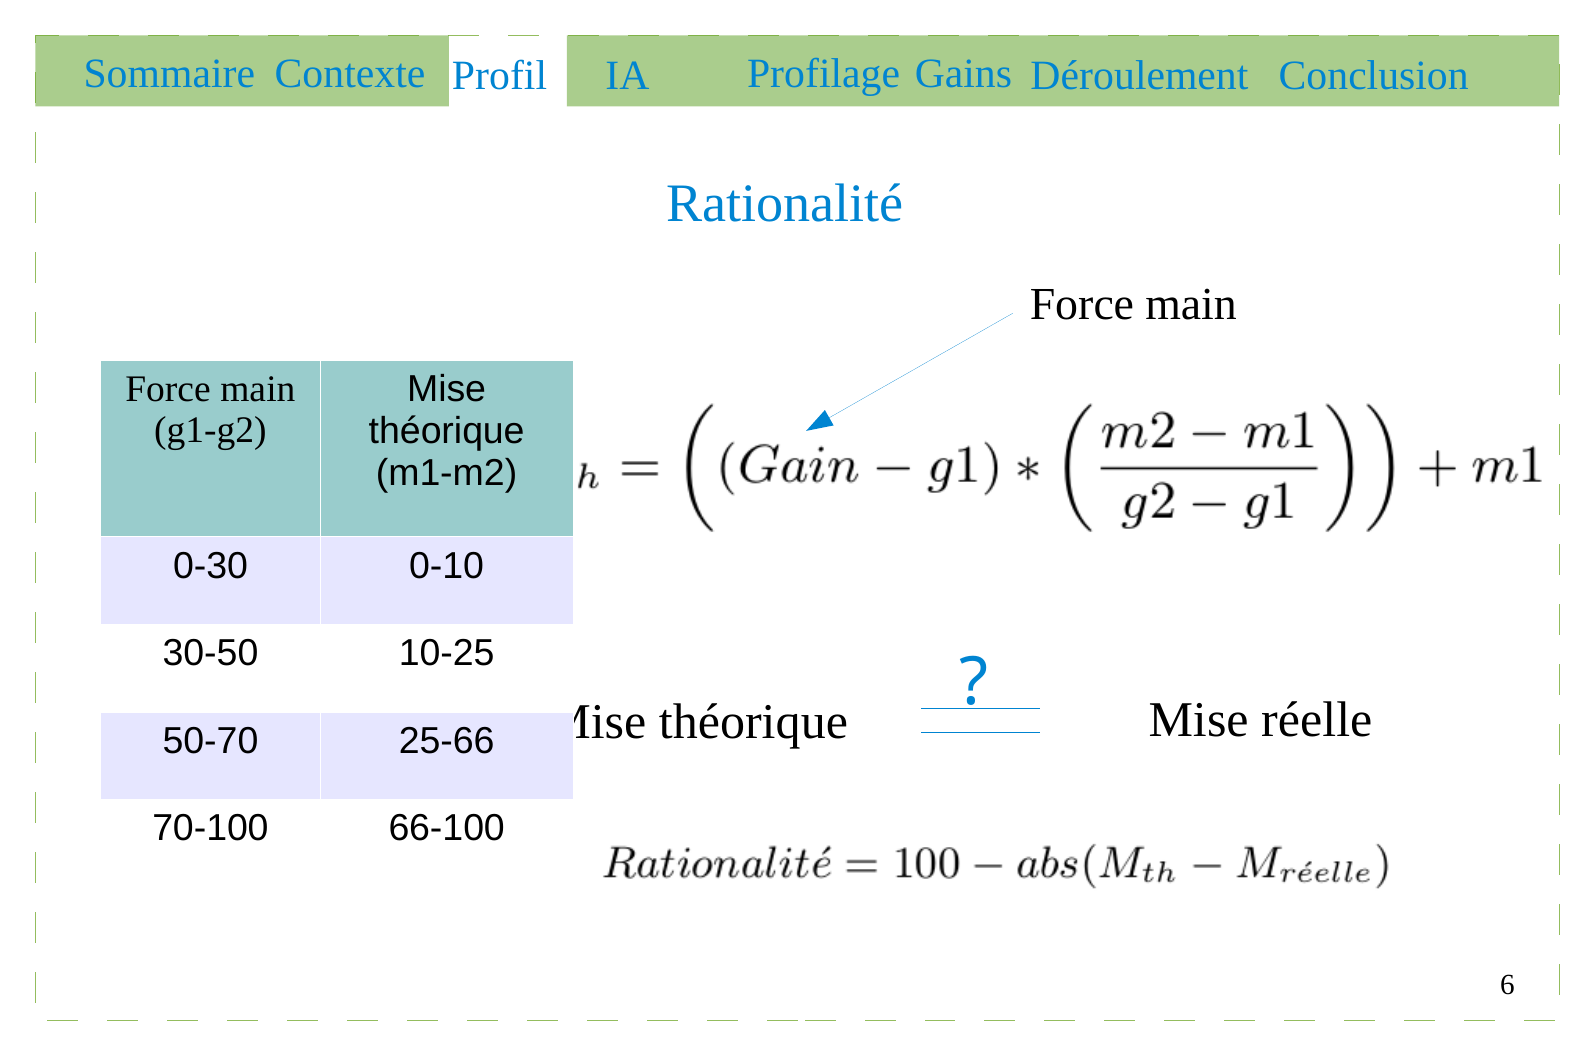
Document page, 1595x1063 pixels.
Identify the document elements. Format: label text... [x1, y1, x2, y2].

table_cell 0-30 [101, 537, 320, 624]
text_box Rationalité [23, 165, 1548, 241]
text_box Profil [437, 45, 567, 107]
table_cell 10-25 [321, 625, 573, 712]
text_box Gains [934, 42, 1040, 105]
table_cell 66-100 [321, 800, 573, 887]
text_box Contexte [284, 42, 449, 105]
table_header Mise théorique (m1-m2) [321, 361, 573, 536]
text_box Conclusion [1264, 45, 1501, 107]
table_cell 70-100 [101, 800, 320, 887]
table_cell 0-10 [321, 537, 573, 624]
picture [555, 791, 1423, 934]
text_box Mise théorique [574, 686, 886, 791]
text_box Déroulement [1015, 45, 1264, 107]
text_box ? [944, 625, 993, 722]
table_header Force main (g1-g2) [101, 361, 320, 536]
table_cell 50-70 [101, 713, 320, 799]
text_box Mise réelle [1133, 685, 1501, 758]
text_box Profilage [732, 42, 934, 105]
picture [574, 363, 1556, 579]
text_box Sommaire [68, 42, 284, 105]
table_cell 30-50 [101, 625, 320, 712]
table_cell 25-66 [321, 713, 573, 799]
text_box [35, 35, 449, 107]
text_box [566, 35, 1560, 107]
text_box Force main [1015, 271, 1252, 338]
text_box IA [590, 45, 804, 107]
